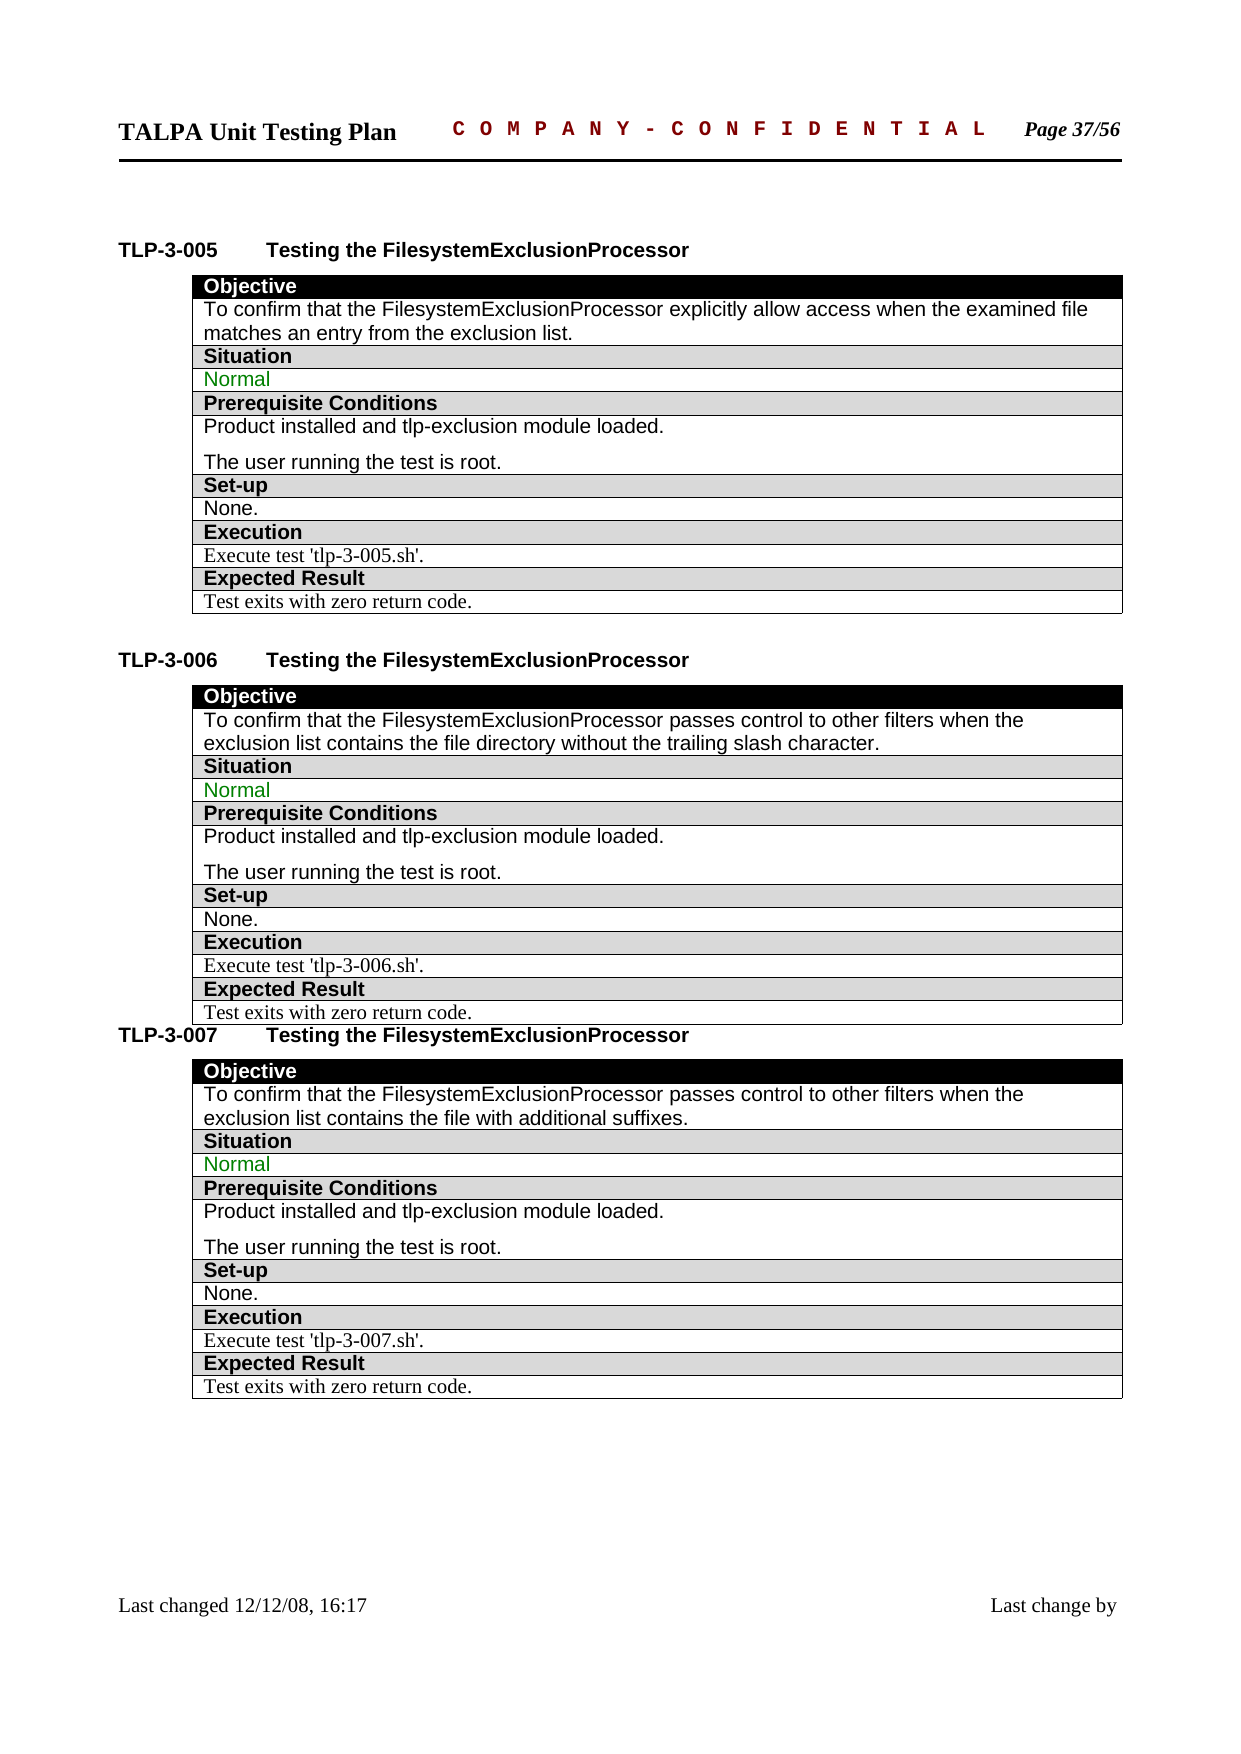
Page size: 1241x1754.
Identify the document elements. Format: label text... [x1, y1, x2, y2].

table_header Objective [193, 686, 1122, 708]
table_header Objective [193, 276, 1122, 298]
table_cell Execute test 'tlp-3-007.sh'. [193, 1330, 1122, 1352]
table_cell Expected Result [193, 568, 1122, 590]
table_cell Test exits with zero return code. [193, 1376, 1122, 1398]
table_cell None. [193, 498, 1122, 520]
table_cell Situation [193, 756, 1122, 778]
table_cell Execution [193, 932, 1122, 954]
table_cell Product installed and tlp-exclusion module loaded. The user running the test is root. [193, 1200, 1122, 1259]
table_cell Normal [193, 1154, 1122, 1176]
table_cell Test exits with zero return code. [193, 1001, 1122, 1024]
table_cell Situation [193, 346, 1122, 368]
table_cell Execute test 'tlp-3-006.sh'. [193, 955, 1122, 977]
table_cell Execution [193, 1306, 1122, 1329]
text TLP-3-005 Testing the FilesystemExclusionProcessor [118, 239, 1122, 262]
table_cell Normal [193, 779, 1122, 801]
table_cell Product installed and tlp-exclusion module loaded. The user running the test is root. [193, 416, 1122, 474]
table_cell Expected Result [193, 1353, 1122, 1375]
table_cell Execution [193, 521, 1122, 544]
table_cell To confirm that the FilesystemExclusionProcessor passes control to other filters when the exclusion list contains the file directory without the trailing slash character. [193, 709, 1122, 755]
table_cell Execute test 'tlp-3-005.sh'. [193, 545, 1122, 567]
table_cell To confirm that the FilesystemExclusionProcessor explicitly allow access when the examined file matches an entry from the exclusion list. [193, 299, 1122, 345]
table_cell Product installed and tlp-exclusion module loaded. The user running the test is root. [193, 826, 1122, 884]
table_cell Prerequisite Conditions [193, 1177, 1122, 1199]
text TLP-3-006 Testing the FilesystemExclusionProcessor [118, 649, 1122, 672]
table_cell Test exits with zero return code. [193, 591, 1122, 613]
table_cell Set-up [193, 1260, 1122, 1282]
table_cell Prerequisite Conditions [193, 392, 1122, 415]
table_cell None. [193, 908, 1122, 931]
table_cell Normal [193, 369, 1122, 391]
text TLP-3-007 Testing the FilesystemExclusionProcessor [118, 1024, 1122, 1047]
table_header Objective [193, 1060, 1122, 1083]
table_cell Set-up [193, 885, 1122, 907]
table_cell Expected Result [193, 978, 1122, 1000]
table_cell Prerequisite Conditions [193, 802, 1122, 825]
table_cell Situation [193, 1130, 1122, 1153]
table_cell None. [193, 1283, 1122, 1305]
table_cell Set-up [193, 475, 1122, 497]
table_cell To confirm that the FilesystemExclusionProcessor passes control to other filters when the exclusion list contains the file with additional suffixes. [193, 1084, 1122, 1129]
